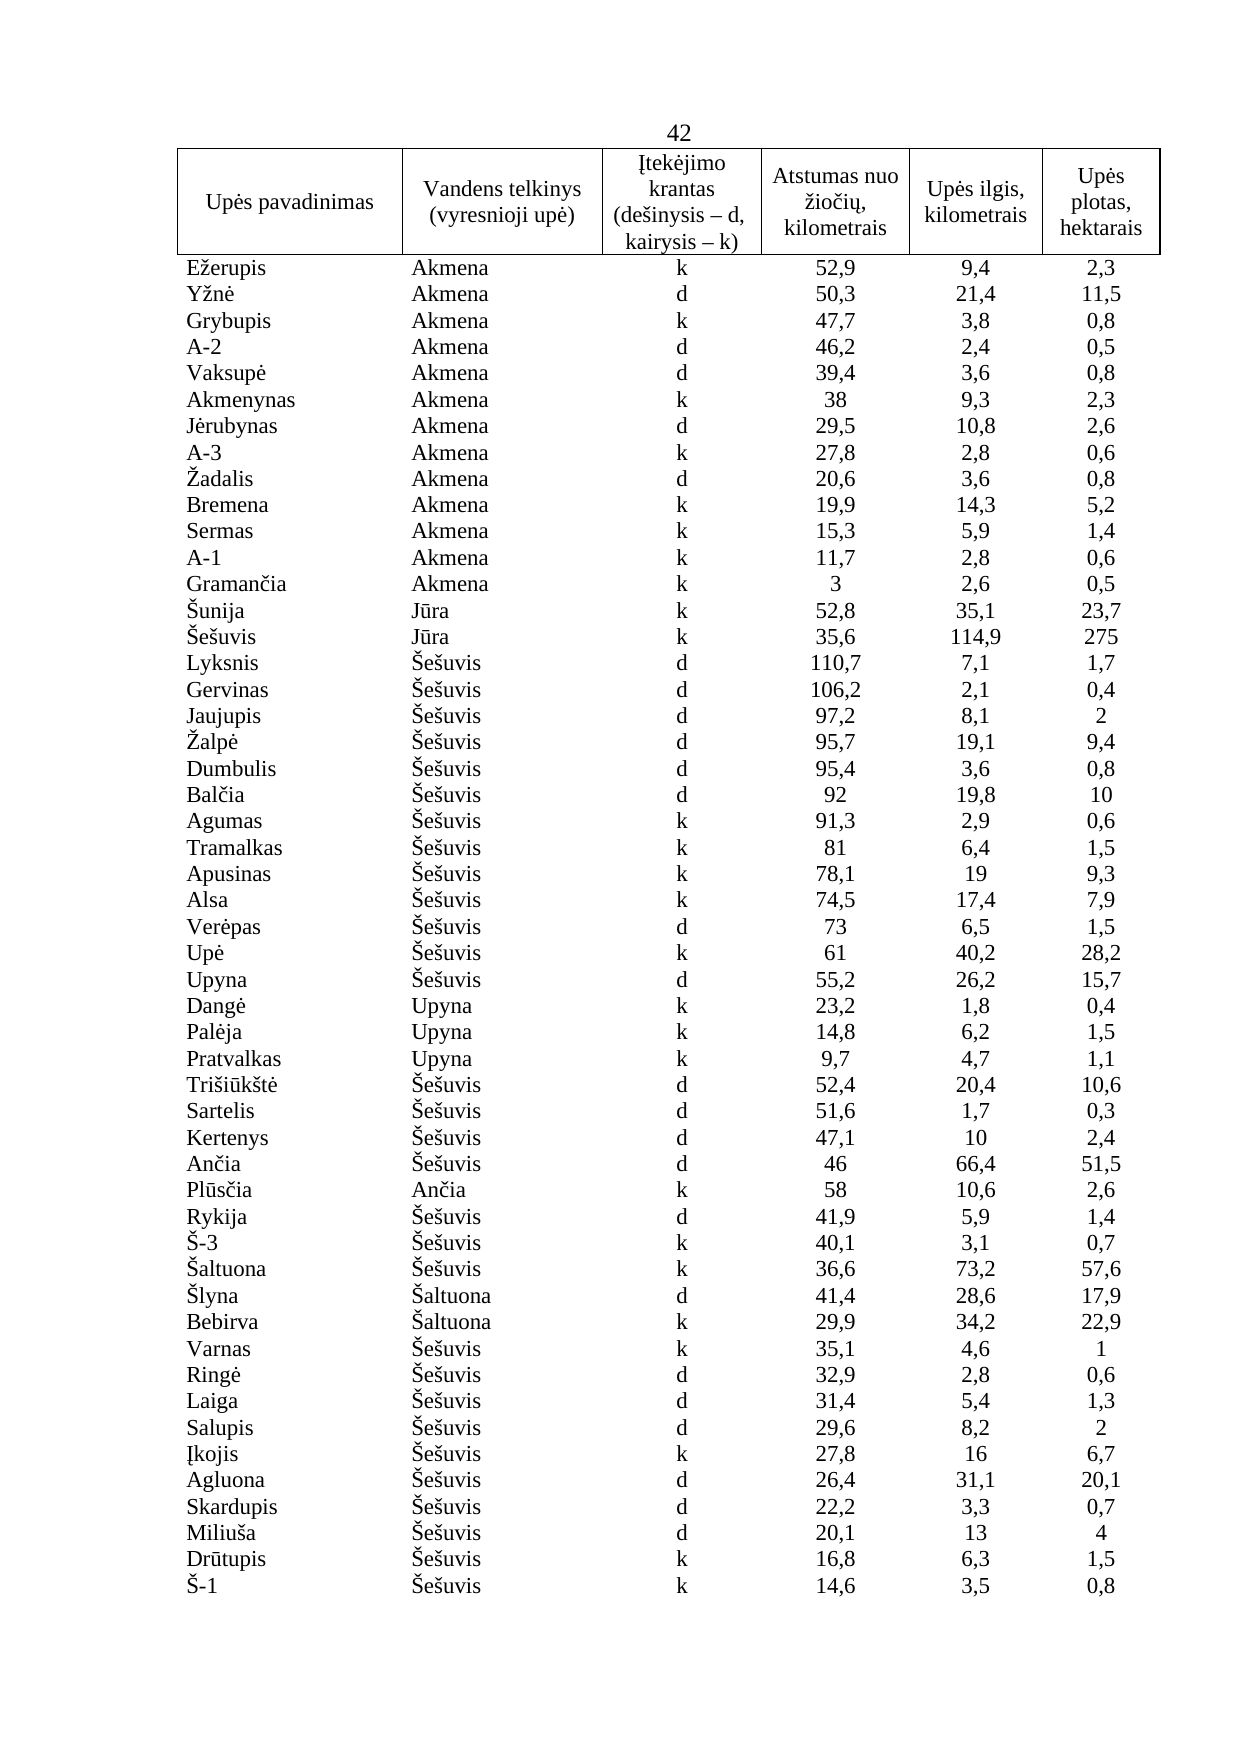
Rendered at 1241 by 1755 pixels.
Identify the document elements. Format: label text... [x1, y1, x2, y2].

table_cell 2,6 [1042, 1176, 1160, 1203]
table_cell 1,7 [1042, 649, 1160, 676]
table_cell 40,2 [909, 939, 1042, 966]
table_cell 7,9 [1042, 887, 1160, 913]
table_cell 3,6 [909, 465, 1042, 491]
table_cell 3 [762, 570, 909, 597]
table_cell 2,8 [909, 439, 1042, 465]
table_cell 2,8 [909, 1361, 1042, 1387]
table_cell 1,5 [1042, 834, 1160, 860]
table_cell Sartelis [177, 1098, 402, 1124]
table_cell Šešuvis [402, 755, 602, 781]
table_cell k [602, 518, 762, 544]
table_cell d [602, 649, 762, 676]
table_cell 20,4 [909, 1071, 1042, 1097]
table_cell 2,9 [909, 808, 1042, 834]
table_cell k [602, 939, 762, 966]
table_cell d [602, 913, 762, 939]
table_cell Šešuvis [402, 1387, 602, 1414]
table_cell 10,6 [909, 1176, 1042, 1203]
table_cell d [602, 465, 762, 491]
table_cell Sermas [177, 518, 402, 544]
table_cell Šešuvis [402, 834, 602, 860]
table_cell 0,8 [1042, 360, 1160, 386]
table_cell Akmena [402, 333, 602, 359]
table_header Upės ilgis, kilometrais [910, 149, 1042, 254]
table_cell Skardupis [177, 1493, 402, 1519]
table_cell 38 [762, 386, 909, 412]
table_cell Gervinas [177, 676, 402, 702]
table_cell Jėrubynas [177, 412, 402, 438]
table_cell 106,2 [762, 676, 909, 702]
table_cell Ančia [402, 1176, 602, 1203]
table_cell Šaltuona [177, 1256, 402, 1282]
table_cell d [602, 1387, 762, 1414]
table_cell Akmena [402, 518, 602, 544]
table_cell k [602, 808, 762, 834]
table_cell d [602, 676, 762, 702]
table_cell Šešuvis [402, 729, 602, 755]
table_cell Akmena [402, 307, 602, 333]
table_cell Dangė [177, 992, 402, 1018]
table_cell A-2 [177, 333, 402, 359]
table_cell Dumbulis [177, 755, 402, 781]
table_cell Akmena [402, 544, 602, 570]
table_cell 0,8 [1042, 465, 1160, 491]
table_cell 2,3 [1042, 386, 1160, 412]
table_cell 1,1 [1042, 1045, 1160, 1071]
table_cell k [602, 887, 762, 913]
table_cell 9,3 [909, 386, 1042, 412]
table_cell 28,2 [1042, 939, 1160, 966]
table_header Vandens telkinys (vyresnioji upė) [403, 149, 602, 254]
table_cell k [602, 570, 762, 597]
table_cell 95,7 [762, 729, 909, 755]
table_cell 19,8 [909, 781, 1042, 807]
table_cell k [602, 386, 762, 412]
table_cell Žalpė [177, 729, 402, 755]
table_cell 29,9 [762, 1308, 909, 1334]
table_cell k [602, 1440, 762, 1466]
table_cell Agluona [177, 1466, 402, 1493]
table_cell Ringė [177, 1361, 402, 1387]
table_cell 32,9 [762, 1361, 909, 1387]
table_cell 0,6 [1042, 808, 1160, 834]
table_cell 2 [1042, 1414, 1160, 1440]
table_cell Šešuvis [402, 1203, 602, 1229]
table_cell 16,8 [762, 1545, 909, 1572]
table_cell 14,6 [762, 1572, 909, 1598]
table_cell 1,4 [1042, 1203, 1160, 1229]
table_cell 10 [909, 1124, 1042, 1150]
table_cell 5,9 [909, 1203, 1042, 1229]
table_cell d [602, 1519, 762, 1545]
table_cell Pratvalkas [177, 1045, 402, 1071]
table_cell 3,8 [909, 307, 1042, 333]
table_cell 73 [762, 913, 909, 939]
table_cell Akmena [402, 386, 602, 412]
table_cell k [602, 860, 762, 887]
table_cell k [602, 597, 762, 623]
table_cell 1 [1042, 1335, 1160, 1361]
table_cell 35,1 [909, 597, 1042, 623]
table_cell 28,6 [909, 1282, 1042, 1308]
table_cell 0,4 [1042, 676, 1160, 702]
table_cell k [602, 834, 762, 860]
table_cell k [602, 1176, 762, 1203]
table_cell 23,2 [762, 992, 909, 1018]
table_cell Tramalkas [177, 834, 402, 860]
table_cell Šaltuona [402, 1282, 602, 1308]
table_cell Šešuvis [402, 1256, 602, 1282]
table_cell k [602, 1545, 762, 1572]
table_cell d [602, 729, 762, 755]
table_header Upės pavadinimas [178, 149, 402, 254]
table_cell Šešuvis [402, 1071, 602, 1097]
table_cell 27,8 [762, 439, 909, 465]
table_cell Šešuvis [402, 1229, 602, 1256]
table_cell Šešuvis [402, 702, 602, 728]
table_cell 92 [762, 781, 909, 807]
table_cell 0,8 [1042, 307, 1160, 333]
table_cell 0,7 [1042, 1229, 1160, 1256]
table_cell 6,5 [909, 913, 1042, 939]
table_cell 1,5 [1042, 1545, 1160, 1572]
table_cell 11,7 [762, 544, 909, 570]
table_cell 0,8 [1042, 755, 1160, 781]
table_cell Upyna [177, 966, 402, 992]
table_cell k [602, 623, 762, 649]
table_cell Jaujupis [177, 702, 402, 728]
table_cell 29,6 [762, 1414, 909, 1440]
table_cell 19,9 [762, 491, 909, 518]
table_cell 52,4 [762, 1071, 909, 1097]
table_cell 41,4 [762, 1282, 909, 1308]
table_cell 51,5 [1042, 1150, 1160, 1176]
table_cell 81 [762, 834, 909, 860]
table_cell Akmena [402, 465, 602, 491]
table_cell 7,1 [909, 649, 1042, 676]
table_cell Šešuvis [402, 1098, 602, 1124]
table_header Įtekėjimo krantas (dešinysis – d, kairysis – k) [603, 149, 761, 254]
table_cell d [602, 702, 762, 728]
table_cell d [602, 412, 762, 438]
table_cell Akmena [402, 255, 602, 280]
table_cell Akmena [402, 491, 602, 518]
table_cell 35,1 [762, 1335, 909, 1361]
table_cell 0,7 [1042, 1493, 1160, 1519]
table_cell Upyna [402, 1018, 602, 1045]
table_cell d [602, 1098, 762, 1124]
table_cell 95,4 [762, 755, 909, 781]
table_cell 61 [762, 939, 909, 966]
table_cell 2,3 [1042, 255, 1160, 280]
table_cell k [602, 439, 762, 465]
table_cell 5,4 [909, 1387, 1042, 1414]
table_cell 3,3 [909, 1493, 1042, 1519]
table_cell 4,6 [909, 1335, 1042, 1361]
table_cell k [602, 1308, 762, 1334]
table_cell 19,1 [909, 729, 1042, 755]
table_cell d [602, 966, 762, 992]
table_cell 0,6 [1042, 1361, 1160, 1387]
table_cell Šešuvis [402, 887, 602, 913]
table_cell Yžnė [177, 280, 402, 307]
table_cell Drūtupis [177, 1545, 402, 1572]
table_cell 2,1 [909, 676, 1042, 702]
table_cell Grybupis [177, 307, 402, 333]
table_cell 10,6 [1042, 1071, 1160, 1097]
table_cell Palėja [177, 1018, 402, 1045]
table_cell 52,8 [762, 597, 909, 623]
table_cell 26,2 [909, 966, 1042, 992]
table_cell 91,3 [762, 808, 909, 834]
table_cell 2 [1042, 702, 1160, 728]
table_cell 17,4 [909, 887, 1042, 913]
table_cell 20,1 [762, 1519, 909, 1545]
table_cell 36,6 [762, 1256, 909, 1282]
table_cell Vaksupė [177, 360, 402, 386]
table_cell Bremena [177, 491, 402, 518]
table_cell 47,7 [762, 307, 909, 333]
table_cell Lyksnis [177, 649, 402, 676]
table_cell 23,7 [1042, 597, 1160, 623]
table_cell d [602, 781, 762, 807]
table_cell k [602, 1335, 762, 1361]
table_cell 27,8 [762, 1440, 909, 1466]
table_cell 55,2 [762, 966, 909, 992]
table_cell Šešuvis [402, 1124, 602, 1150]
table_cell k [602, 1572, 762, 1598]
table_cell k [602, 307, 762, 333]
table_cell Kertenys [177, 1124, 402, 1150]
table_cell Šešuvis [402, 1572, 602, 1598]
table_cell 4,7 [909, 1045, 1042, 1071]
table_cell 2,8 [909, 544, 1042, 570]
table_cell 10,8 [909, 412, 1042, 438]
table_cell Salupis [177, 1414, 402, 1440]
table_cell Šunija [177, 597, 402, 623]
table_cell A-3 [177, 439, 402, 465]
table_cell 4 [1042, 1519, 1160, 1545]
table_cell Šešuvis [402, 1493, 602, 1519]
table_cell 6,2 [909, 1018, 1042, 1045]
table_cell Šešuvis [402, 1414, 602, 1440]
table_cell 31,1 [909, 1466, 1042, 1493]
table_cell 40,1 [762, 1229, 909, 1256]
table_cell Ežerupis [177, 255, 402, 280]
table_cell k [602, 1256, 762, 1282]
table_cell 46 [762, 1150, 909, 1176]
table_cell 1,8 [909, 992, 1042, 1018]
table_cell 0,6 [1042, 544, 1160, 570]
table_cell Upyna [402, 992, 602, 1018]
table_cell Bebirva [177, 1308, 402, 1334]
table_cell Šešuvis [402, 1361, 602, 1387]
table_cell d [602, 1150, 762, 1176]
table_cell 5,9 [909, 518, 1042, 544]
table_cell 5,2 [1042, 491, 1160, 518]
table_cell k [602, 992, 762, 1018]
table_cell Verėpas [177, 913, 402, 939]
table_cell Upyna [402, 1045, 602, 1071]
table_cell 29,5 [762, 412, 909, 438]
table_cell 22,9 [1042, 1308, 1160, 1334]
table_cell 20,6 [762, 465, 909, 491]
table_cell 1,7 [909, 1098, 1042, 1124]
table_cell Akmena [402, 360, 602, 386]
table_cell 10 [1042, 781, 1160, 807]
table_cell Akmena [402, 439, 602, 465]
table_cell d [602, 1203, 762, 1229]
table_cell Alsa [177, 887, 402, 913]
table_cell Balčia [177, 781, 402, 807]
table_cell 9,3 [1042, 860, 1160, 887]
table_cell 2,4 [1042, 1124, 1160, 1150]
table_cell 11,5 [1042, 280, 1160, 307]
table_cell d [602, 1493, 762, 1519]
table_cell Akmena [402, 280, 602, 307]
table_cell 22,2 [762, 1493, 909, 1519]
table_cell Plūsčia [177, 1176, 402, 1203]
table_cell Šešuvis [402, 649, 602, 676]
table_cell Š-1 [177, 1572, 402, 1598]
table_cell k [602, 544, 762, 570]
table_cell 21,4 [909, 280, 1042, 307]
table_cell k [602, 1229, 762, 1256]
table_cell Laiga [177, 1387, 402, 1414]
table_cell Gramančia [177, 570, 402, 597]
table_cell 47,1 [762, 1124, 909, 1150]
table_cell 8,2 [909, 1414, 1042, 1440]
table_cell 51,6 [762, 1098, 909, 1124]
table_cell Šešuvis [402, 808, 602, 834]
table_cell 41,9 [762, 1203, 909, 1229]
table_cell Šešuvis [402, 1466, 602, 1493]
table_cell d [602, 1466, 762, 1493]
table_cell Trišiūkštė [177, 1071, 402, 1097]
table_cell 50,3 [762, 280, 909, 307]
table_cell 26,4 [762, 1466, 909, 1493]
table_cell 8,1 [909, 702, 1042, 728]
table_cell 74,5 [762, 887, 909, 913]
table_cell 20,1 [1042, 1466, 1160, 1493]
table_cell 0,8 [1042, 1572, 1160, 1598]
table_cell Upė [177, 939, 402, 966]
table_cell d [602, 1282, 762, 1308]
table_cell 2,6 [1042, 412, 1160, 438]
table_cell 0,5 [1042, 570, 1160, 597]
table_cell 0,5 [1042, 333, 1160, 359]
table_cell 73,2 [909, 1256, 1042, 1282]
table_cell 275 [1042, 623, 1160, 649]
table_cell 110,7 [762, 649, 909, 676]
table_cell Akmena [402, 570, 602, 597]
table_cell Š-3 [177, 1229, 402, 1256]
table_cell A-1 [177, 544, 402, 570]
table_cell Rykija [177, 1203, 402, 1229]
table_cell Žadalis [177, 465, 402, 491]
table_cell Šešuvis [402, 1150, 602, 1176]
table_cell 58 [762, 1176, 909, 1203]
table_cell 0,3 [1042, 1098, 1160, 1124]
table_cell 13 [909, 1519, 1042, 1545]
table_header Atstumas nuo žiočių, kilometrais [762, 149, 909, 254]
table_header Upės plotas, hektarais [1043, 149, 1159, 254]
table_cell 3,5 [909, 1572, 1042, 1598]
table_cell k [602, 1045, 762, 1071]
table_cell 1,3 [1042, 1387, 1160, 1414]
table_cell 17,9 [1042, 1282, 1160, 1308]
table_cell 15,3 [762, 518, 909, 544]
table_cell 1,5 [1042, 1018, 1160, 1045]
table_cell 34,2 [909, 1308, 1042, 1334]
table_cell 19 [909, 860, 1042, 887]
table_cell 97,2 [762, 702, 909, 728]
table_cell 16 [909, 1440, 1042, 1466]
table_cell Apusinas [177, 860, 402, 887]
table_cell d [602, 1361, 762, 1387]
table_cell 66,4 [909, 1150, 1042, 1176]
table_cell 2,4 [909, 333, 1042, 359]
table_cell Šaltuona [402, 1308, 602, 1334]
table_cell Šlyna [177, 1282, 402, 1308]
table_cell 9,4 [1042, 729, 1160, 755]
table_cell 31,4 [762, 1387, 909, 1414]
table_cell 46,2 [762, 333, 909, 359]
table_cell 0,6 [1042, 439, 1160, 465]
table_cell Miliuša [177, 1519, 402, 1545]
table_cell 2,6 [909, 570, 1042, 597]
table_cell Šešuvis [402, 860, 602, 887]
table_cell 3,6 [909, 755, 1042, 781]
table_cell 3,6 [909, 360, 1042, 386]
table_cell d [602, 360, 762, 386]
table_cell 57,6 [1042, 1256, 1160, 1282]
table_cell Jūra [402, 597, 602, 623]
table_cell Šešuvis [402, 781, 602, 807]
table_cell k [602, 491, 762, 518]
table_cell Šešuvis [177, 623, 402, 649]
table_cell Šešuvis [402, 939, 602, 966]
table_cell k [602, 255, 762, 280]
table_cell Ančia [177, 1150, 402, 1176]
table_cell Varnas [177, 1335, 402, 1361]
table_cell d [602, 1124, 762, 1150]
table_cell 6,7 [1042, 1440, 1160, 1466]
table_cell 0,4 [1042, 992, 1160, 1018]
table_cell Jūra [402, 623, 602, 649]
table_cell 1,5 [1042, 913, 1160, 939]
table_cell Šešuvis [402, 676, 602, 702]
table_cell Įkojis [177, 1440, 402, 1466]
table_cell 114,9 [909, 623, 1042, 649]
table_cell 15,7 [1042, 966, 1160, 992]
table_cell d [602, 1414, 762, 1440]
table_cell d [602, 755, 762, 781]
table_cell 1,4 [1042, 518, 1160, 544]
table_cell k [602, 1018, 762, 1045]
table_cell Šešuvis [402, 913, 602, 939]
table_cell Akmenynas [177, 386, 402, 412]
table_cell Šešuvis [402, 1440, 602, 1466]
table_cell Šešuvis [402, 1335, 602, 1361]
table_cell 3,1 [909, 1229, 1042, 1256]
table_cell 9,7 [762, 1045, 909, 1071]
table_cell 6,3 [909, 1545, 1042, 1572]
table_cell 9,4 [909, 255, 1042, 280]
table_cell d [602, 1071, 762, 1097]
table_cell 14,8 [762, 1018, 909, 1045]
table_cell Šešuvis [402, 1519, 602, 1545]
table_cell Šešuvis [402, 1545, 602, 1572]
table_cell 39,4 [762, 360, 909, 386]
table_cell d [602, 280, 762, 307]
table_cell 52,9 [762, 255, 909, 280]
table_cell 14,3 [909, 491, 1042, 518]
table_cell 78,1 [762, 860, 909, 887]
table_cell Agumas [177, 808, 402, 834]
table_cell d [602, 333, 762, 359]
table_cell Akmena [402, 412, 602, 438]
table_cell Šešuvis [402, 966, 602, 992]
table_cell 6,4 [909, 834, 1042, 860]
table_cell 35,6 [762, 623, 909, 649]
